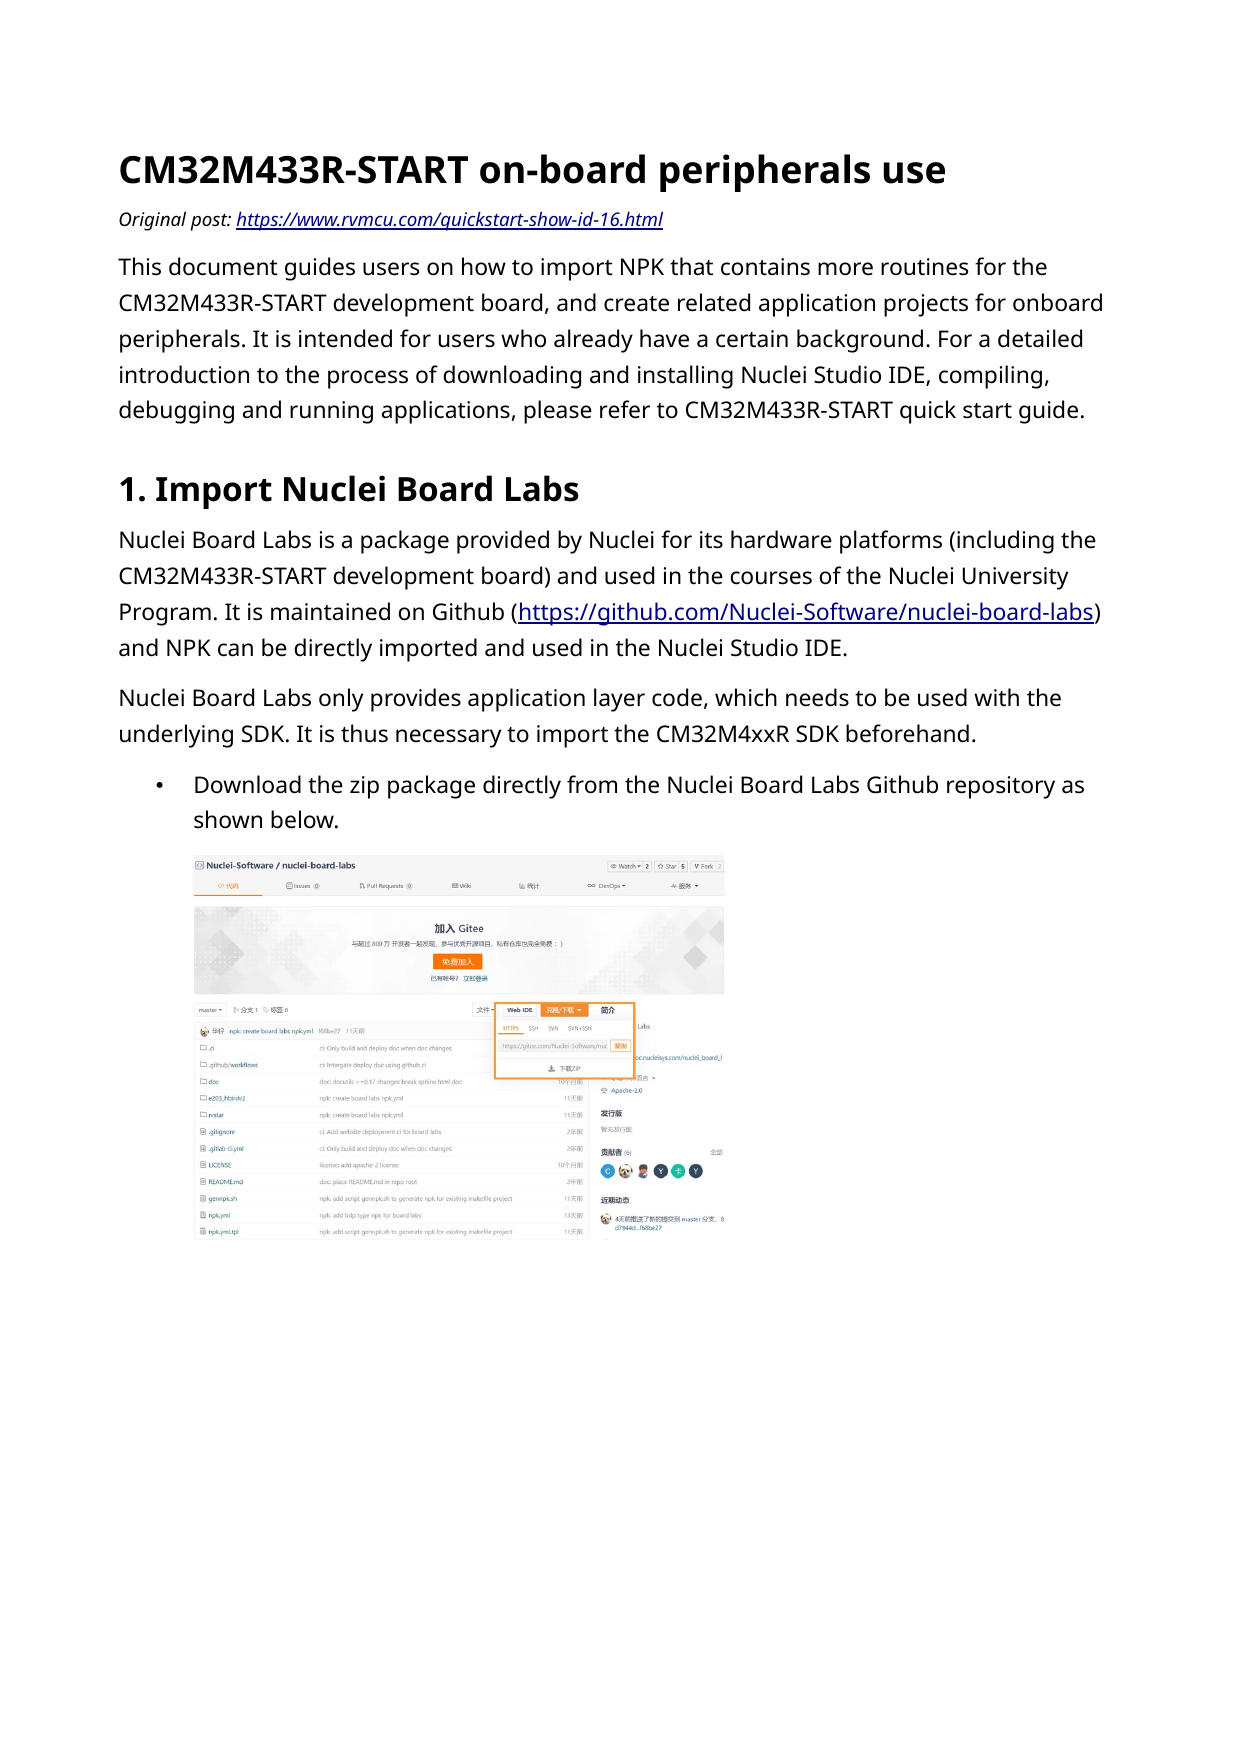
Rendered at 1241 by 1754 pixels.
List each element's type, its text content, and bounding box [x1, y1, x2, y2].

subtitle 1. Import Nuclei Board Labs [118, 466, 1122, 511]
text Original post: https://www.rvmcu.com/quickstart-show-id-16.html [118, 207, 1122, 232]
list Download the zip package directly from the Nuclei Board Labs Github repository as shown below. [156, 768, 1122, 836]
text Nuclei Board Labs only provides application layer code, which needs to be used with the underlying SDK. It is thus necessary to import the CM32M4xxR SDK beforehand. [118, 682, 1122, 749]
picture [193, 855, 725, 1240]
text This document guides users on how to import NPK that contains more routines for the CM32M433R-START development board, and create related application projects for onboard peripherals. It is intended for users who already have a certain background. For a detailed introduction to the process of downloading and installing Nuclei Studio IDE, compiling, debugging and running applications, please refer to CM32M433R-START quick start guide. [118, 251, 1122, 426]
subtitle CM32M433R-START on-board peripherals use [118, 143, 1122, 194]
text Nuclei Board Labs is a package provided by Nuclei for its hardware platforms (including the CM32M433R-START development board) and used in the courses of the Nuclei University Program. It is maintained on Github (https://github.com/Nuclei-Software/nuclei-board-labs) and NPK can be directly imported and used in the Nuclei Studio IDE. [118, 524, 1122, 663]
